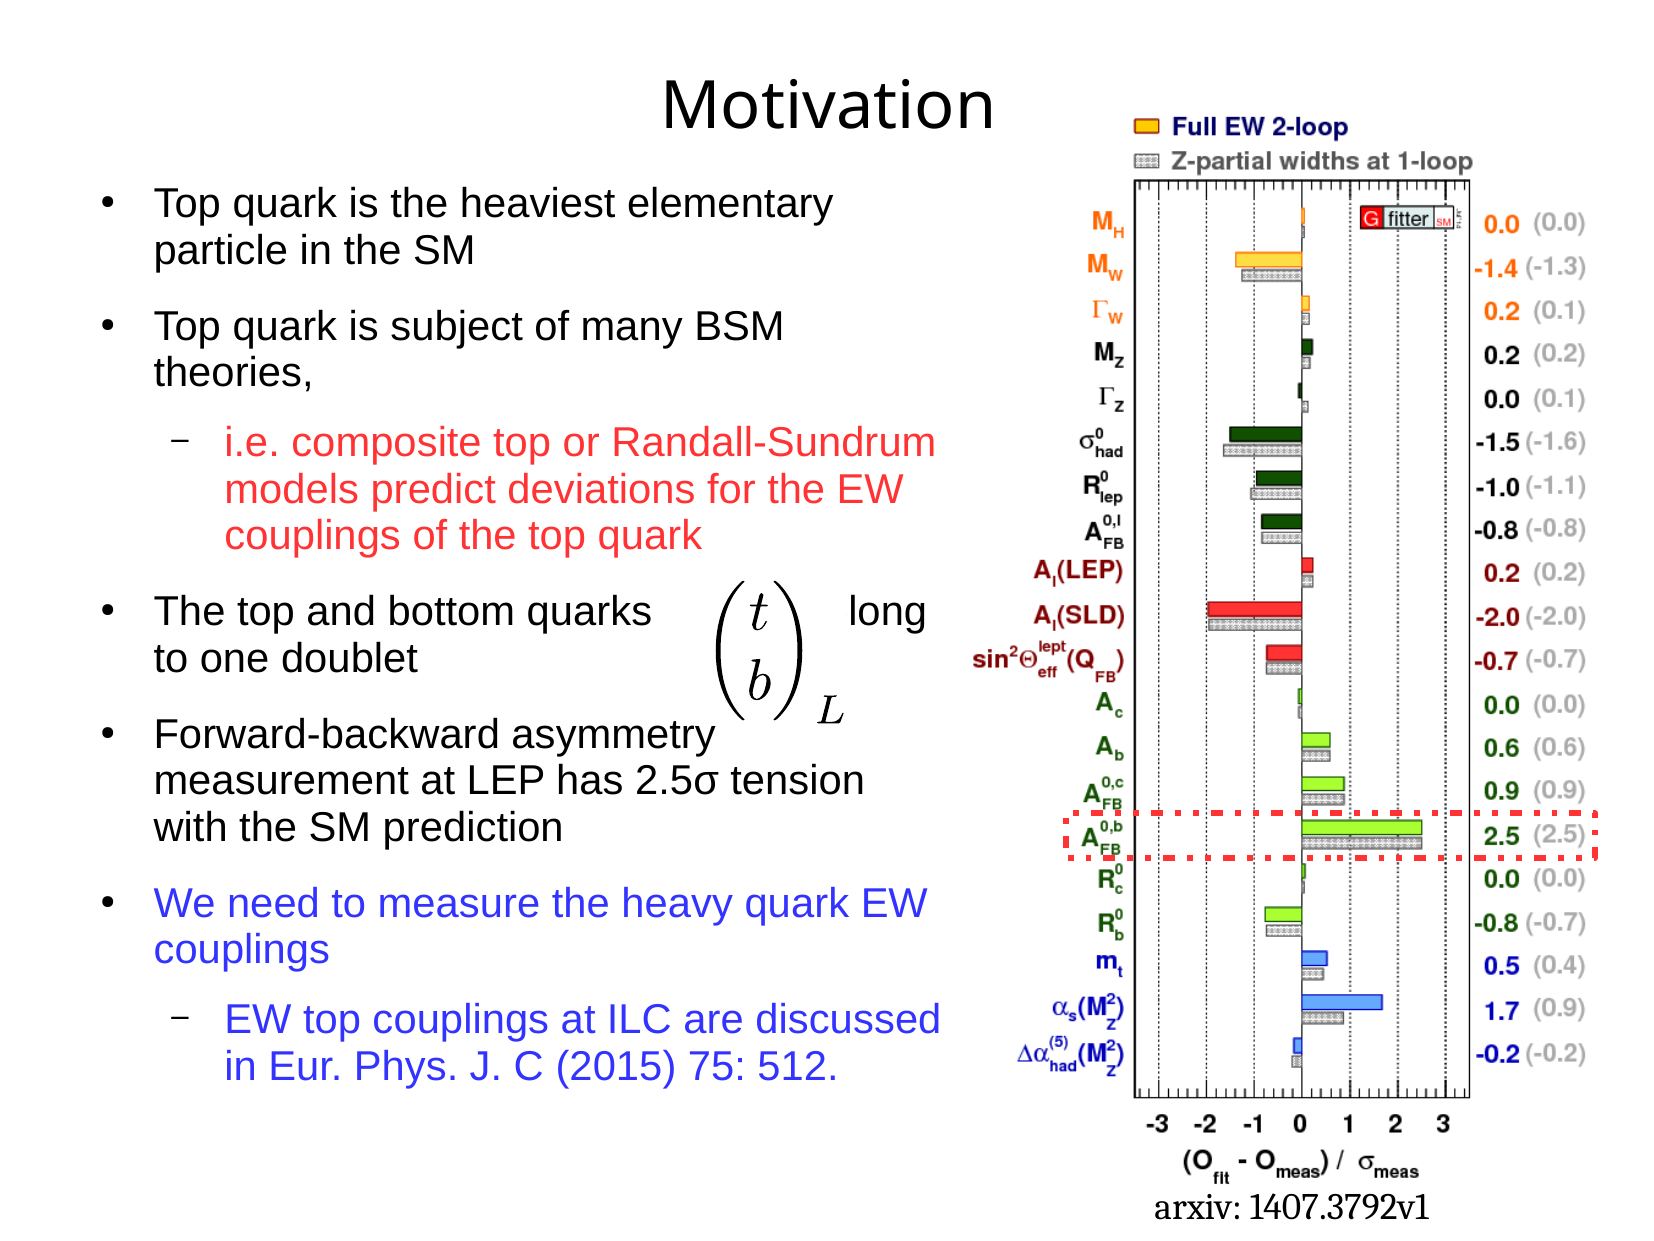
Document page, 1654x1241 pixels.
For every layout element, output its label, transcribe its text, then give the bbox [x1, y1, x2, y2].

title Motivation [85, 52, 1571, 153]
text_box [703, 580, 847, 724]
list Top quark is the heaviest elementary particle in the SM Top quark is subject of many BSM theories, i.e. composite top or Randall-Sundrum models predict deviations for the EW couplings of the top quark The top and bottom quarks belong to one doublet Forward-backward asymmetry measurement at LEP has 2.5σ tension with the SM prediction We need to measure the heavy quark EW couplings EW top couplings at ILC are discussed in Eur. Phys. J. C (2015) 75: 512. [82, 180, 949, 1171]
text_box arxiv: 1407.3792v1 [1139, 1177, 1519, 1241]
picture [972, 108, 1598, 1214]
